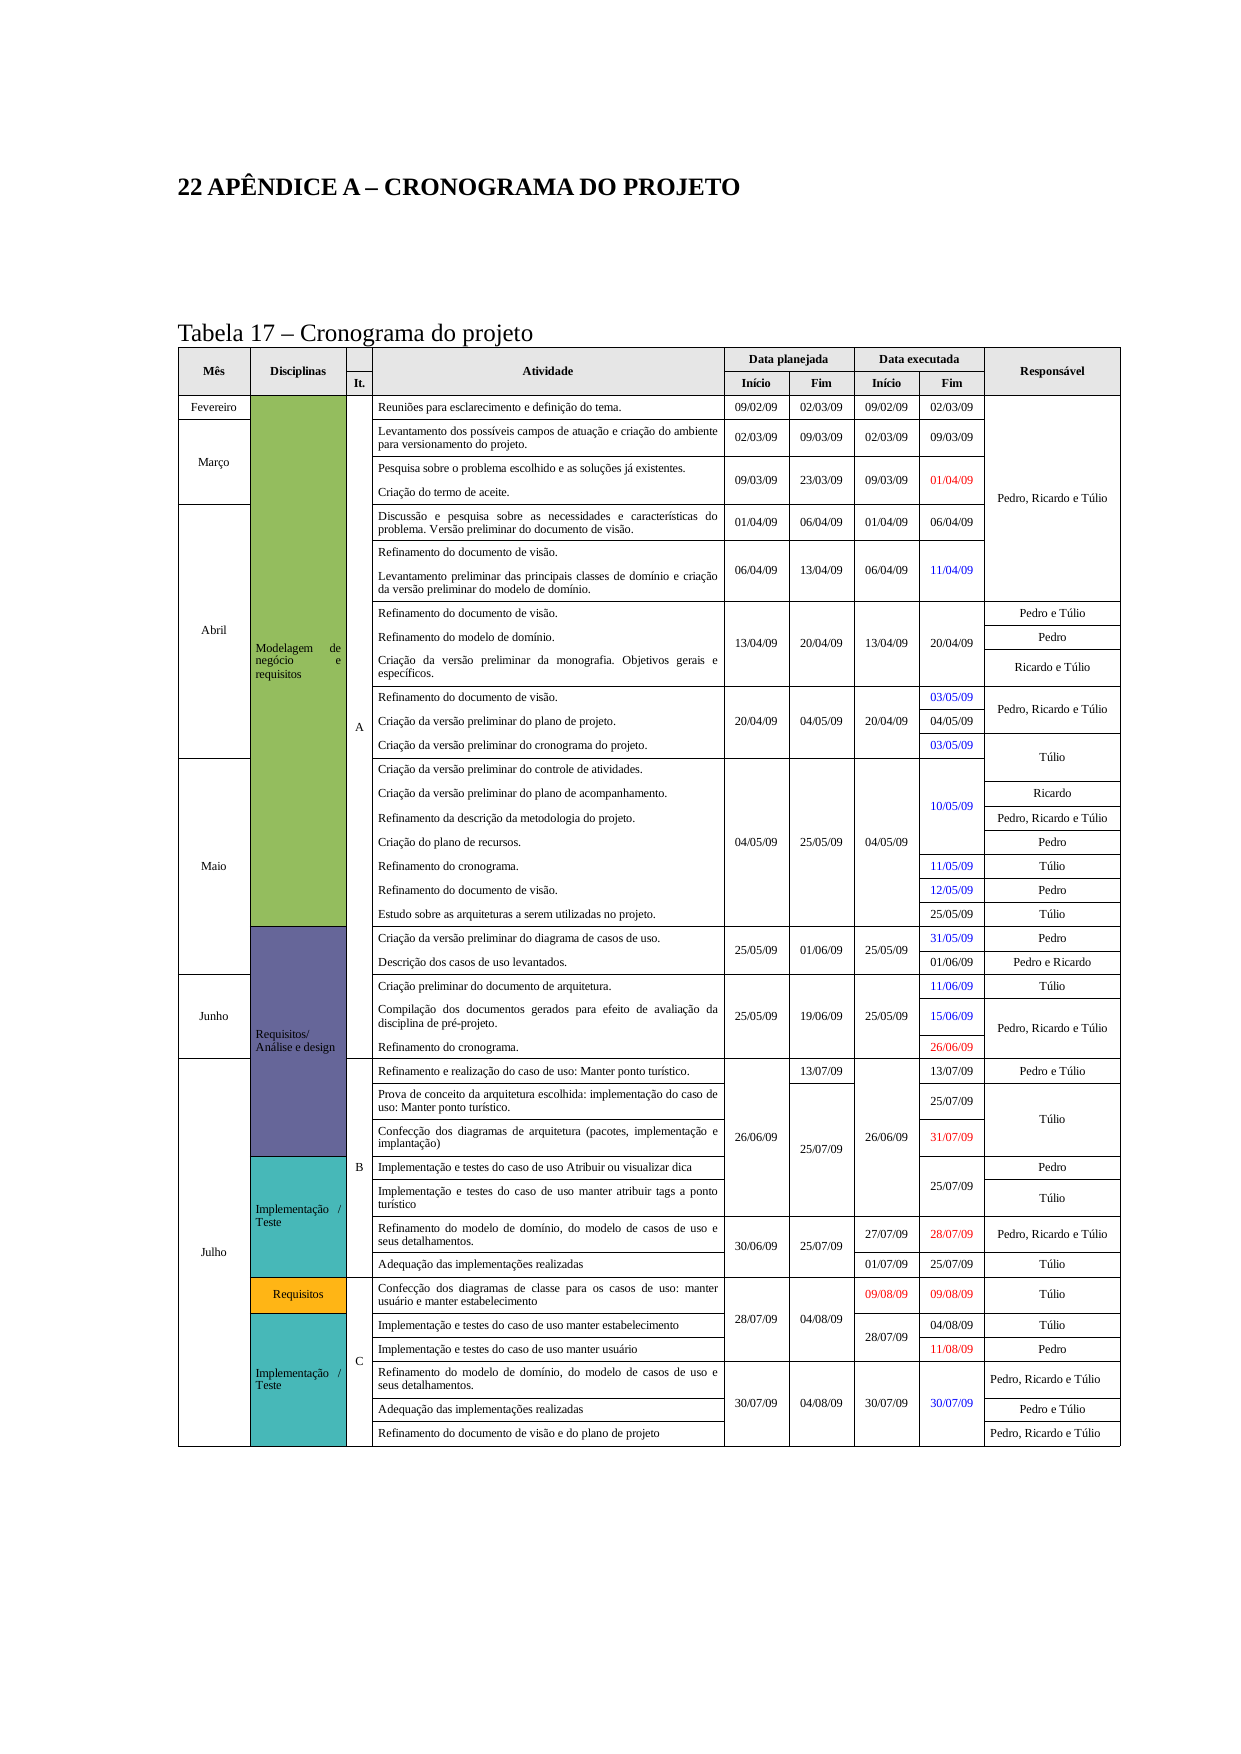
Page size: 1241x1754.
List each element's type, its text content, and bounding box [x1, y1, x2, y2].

subtitle Apêndice A – Cronograma do projeto [177, 172, 945, 200]
text Tabela 17 – Cronograma do projeto [177, 318, 1122, 347]
